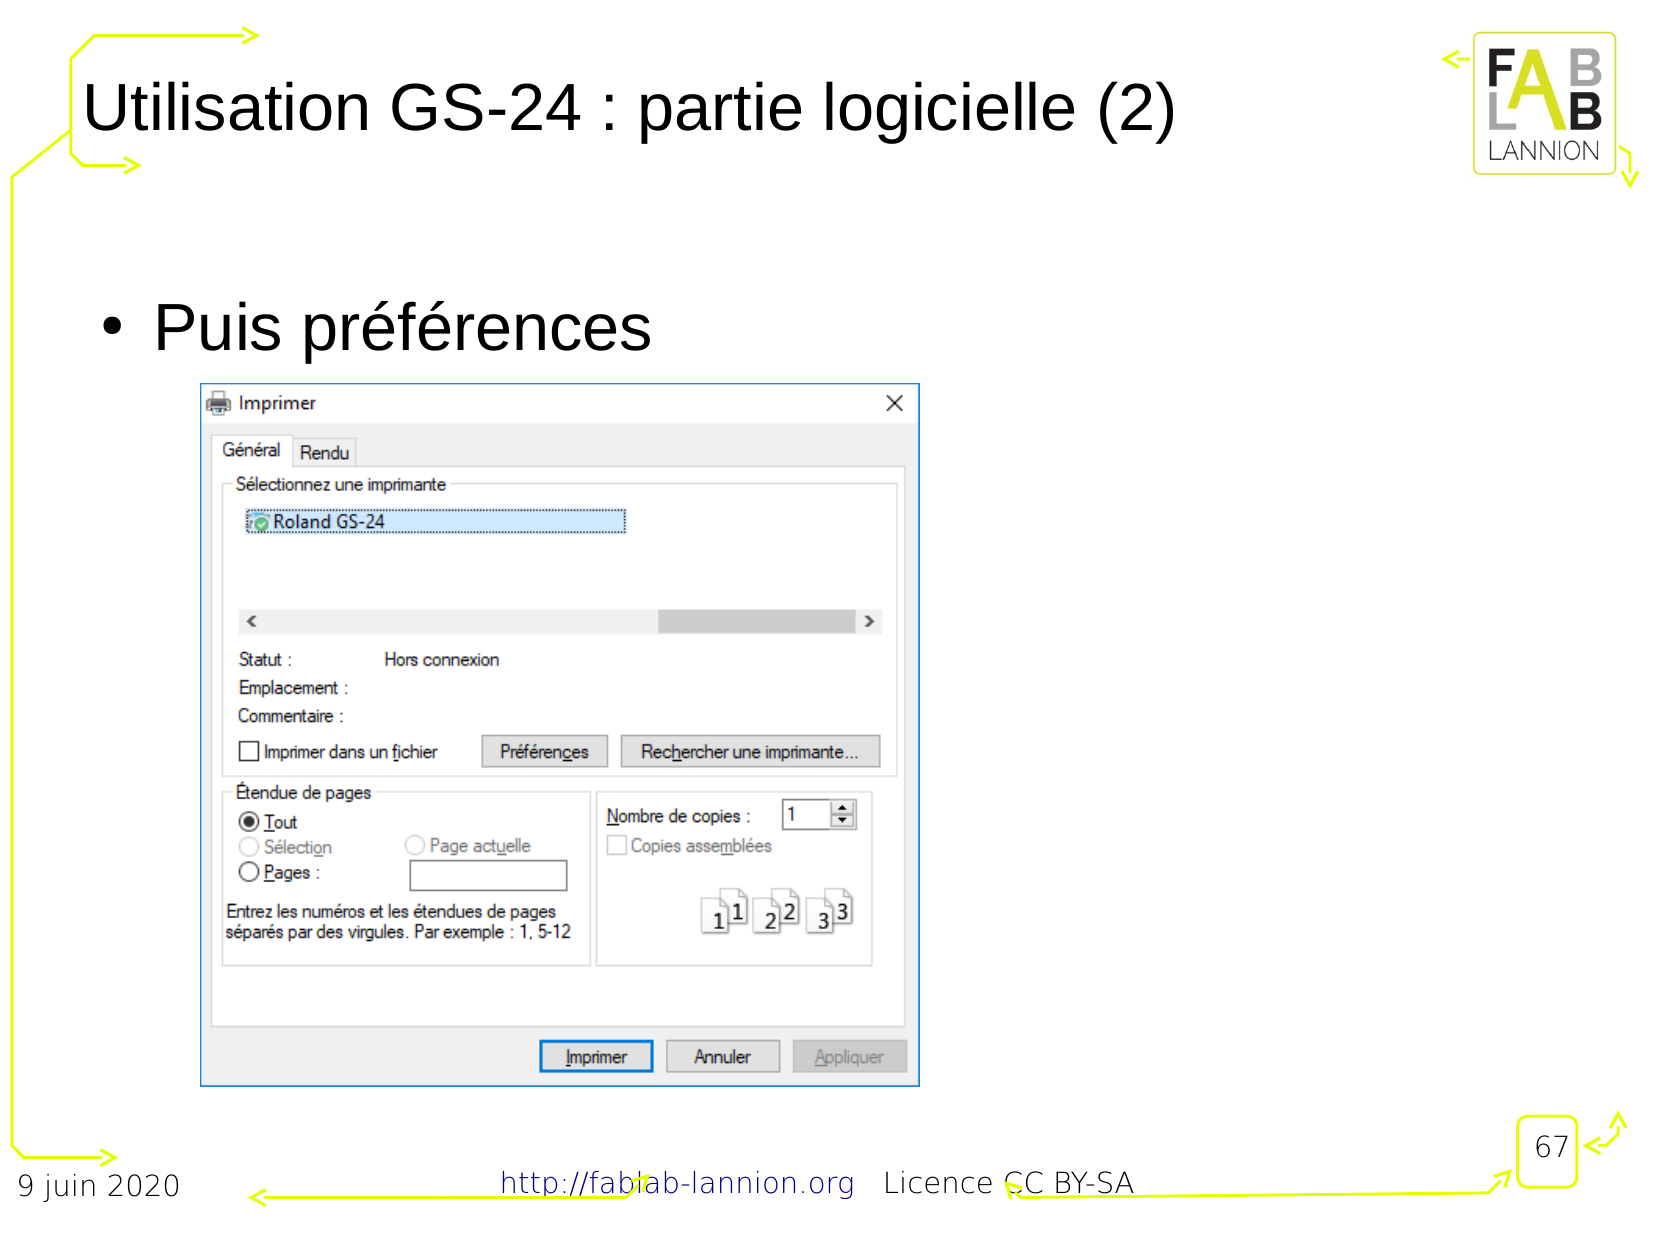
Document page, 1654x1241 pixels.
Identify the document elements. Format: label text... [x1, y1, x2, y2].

title Utilisation GS-24 : partie logicielle (2) [82, 49, 1441, 166]
picture [1470, 29, 1619, 178]
list Puis préférences [82, 290, 1571, 1010]
picture [200, 383, 920, 1087]
